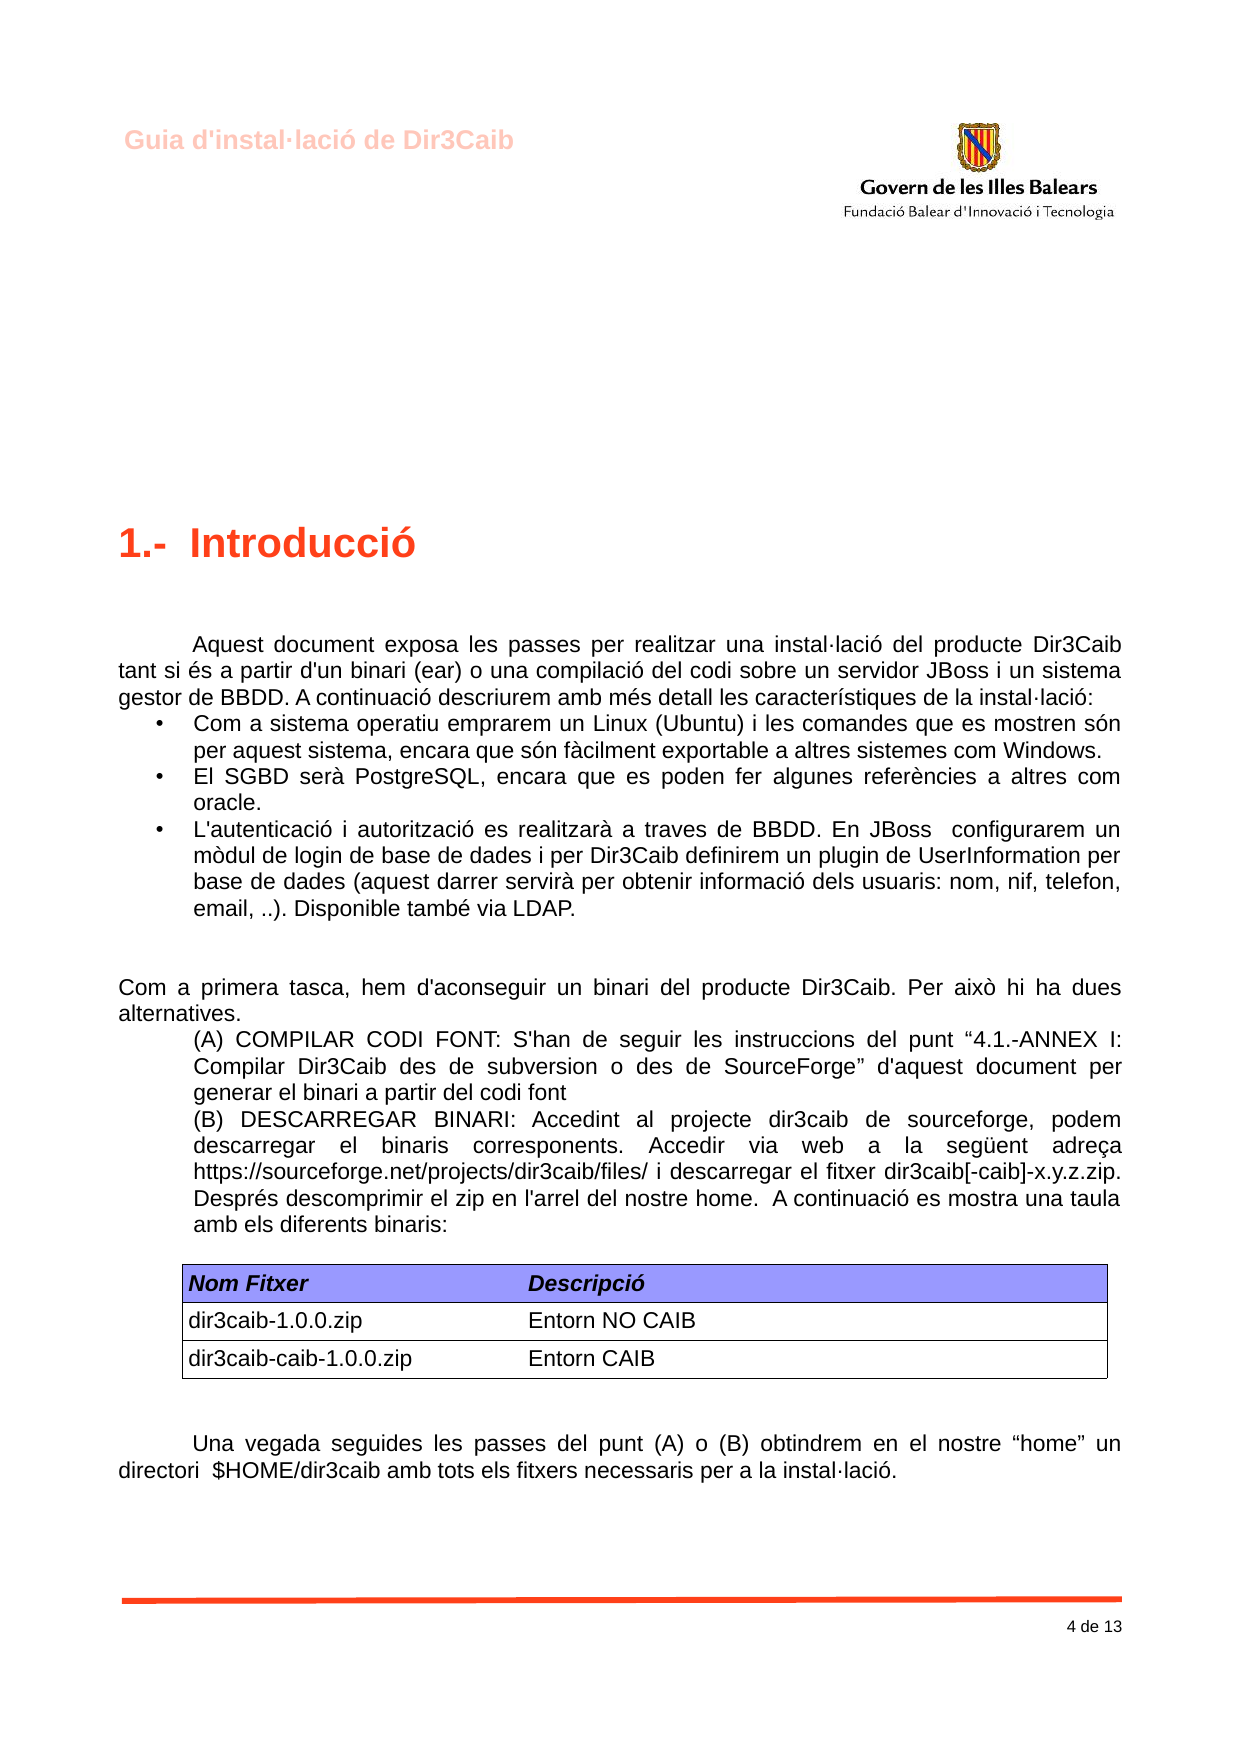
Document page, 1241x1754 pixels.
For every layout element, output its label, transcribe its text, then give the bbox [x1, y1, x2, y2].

table_cell Entorn CAIB [522, 1341, 1107, 1377]
list Com a sistema operatiu emprarem un Linux (Ubuntu) i les comandes que es mostren són per aquest sistema, encara que són fàcilment exportable a altres sistemes com Windows. [156, 710, 1122, 763]
list El SGBD serà PostgreSQL, encara que es poden fer algunes referències a altres com oracle. [156, 763, 1122, 816]
text Com a primera tasca, hem d'aconseguir un binari del producte Dir3Caib. Per això hi ha dues alternatives. [118, 974, 1122, 1026]
text (A) COMPILAR CODI FONT: S'han de seguir les instruccions del punt “4.1.-ANNEX I: Compilar Dir3Caib des de subversion o des de SourceForge” d'aquest document per generar el binari a partir del codi font [193, 1026, 1122, 1106]
list L'autenticació i autorització es realitzarà a traves de BBDD. En JBoss configurarem un mòdul de login de base de dades i per Dir3Caib definirem un plugin de UserInformation per base de dades (aquest darrer servirà per obtenir informació dels usuaris: nom, nif, telefon, email, ..). Disponible també via LDAP. [156, 816, 1122, 921]
subtitle Introducció [118, 518, 1122, 566]
picture [840, 123, 1117, 220]
table_cell dir3caib-caib-1.0.0.zip [183, 1341, 522, 1377]
table_header Descripció [522, 1265, 1107, 1302]
text Aquest document exposa les passes per realitzar una instal·lació del producte Dir3Caib tant si és a partir d'un binari (ear) o una compilació del codi sobre un servidor JBoss i un sistema gestor de BBDD. A continuació descriurem amb més detall les característiques de la instal·lació: [118, 631, 1122, 710]
text Una vegada seguides les passes del punt (A) o (B) obtindrem en el nostre “home” un directori $HOME/dir3caib amb tots els fitxers necessaris per a la instal·lació. [118, 1430, 1122, 1483]
table_cell dir3caib-1.0.0.zip [183, 1303, 522, 1339]
text (B) DESCARREGAR BINARI: Accedint al projecte dir3caib de sourceforge, podem descarregar el binaris corresponents. Accedir via web a la següent adreça https://sourceforge.net/projects/dir3caib/files/ i descarregar el fitxer dir3caib[-caib]-x.y.z.zip. Després descomprimir el zip en l'arrel del nostre home. A continuació es mostra una taula amb els diferents binaris: [193, 1106, 1122, 1237]
table_header Nom Fitxer [183, 1265, 522, 1302]
table_cell Entorn NO CAIB [522, 1303, 1107, 1339]
